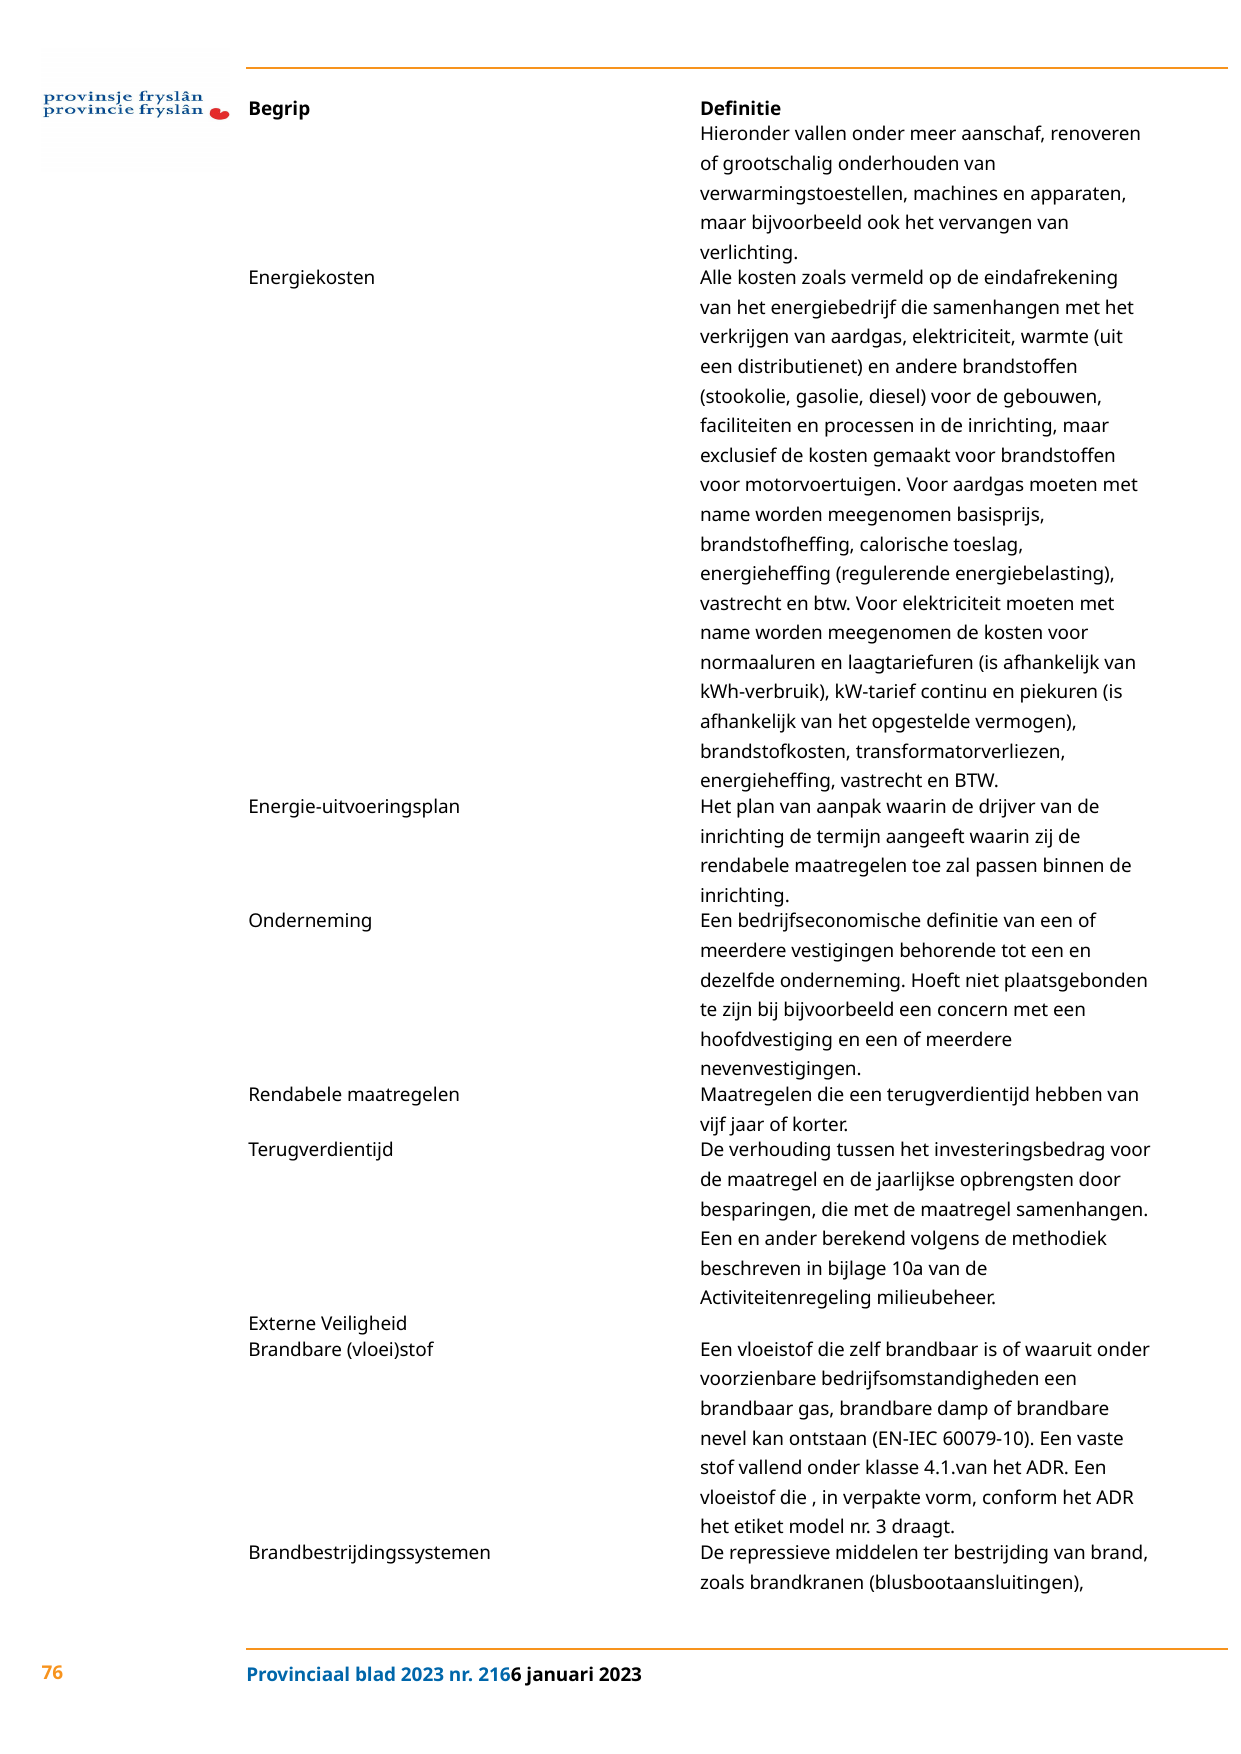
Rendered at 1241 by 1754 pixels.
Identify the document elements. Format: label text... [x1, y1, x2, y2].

table_header Definitie [700, 95, 1152, 121]
table_cell Maatregelen die een terugverdientijd hebben van vijf jaar of korter. [700, 1081, 1152, 1137]
table_cell Een bedrijfseconomische definitie van een of meerdere vestigingen behorende tot een en dezelfde onderneming. Hoeft niet plaatsgebonden te zijn bij bijvoorbeeld een concern met een hoofdvestiging en een of meerdere nevenvestigingen. [700, 908, 1152, 1081]
picture [41, 47, 231, 172]
table_cell Hieronder vallen onder meer aanschaf, renoveren of grootschalig onderhouden van verwarmingstoestellen, machines en apparaten, maar bijvoorbeeld ook het vervangen van verlichting. [700, 121, 1152, 264]
table_cell Brandbestrijdingssystemen [248, 1539, 700, 1594]
table_cell De repressieve middelen ter bestrijding van brand, zoals brandkranen (blusbootaansluitingen), [700, 1539, 1152, 1594]
table_cell Een vloeistof die zelf brandbaar is of waaruit onder voorzienbare bedrijfsomstandigheden een brandbaar gas, brandbare damp of brandbare nevel kan ontstaan (EN-IEC 60079-10). Een vaste stof vallend onder klasse 4.1.van het ADR. Een vloeistof die , in verpakte vorm, conform het ADR het etiket model nr. 3 draagt. [700, 1336, 1152, 1539]
table_cell [248, 121, 700, 264]
table_cell Brandbare (vloei)stof [248, 1336, 700, 1539]
table_cell Rendabele maatregelen [248, 1081, 700, 1137]
table_cell Externe Veiligheid [248, 1310, 700, 1336]
table_cell Onderneming [248, 908, 700, 1081]
table_header Begrip [248, 95, 700, 121]
table_cell Terugverdientijd [248, 1137, 700, 1310]
table_cell Energie-uitvoeringsplan [248, 793, 700, 908]
table_cell Alle kosten zoals vermeld op de eindafrekening van het energiebedrijf die samenhangen met het verkrijgen van aardgas, elektriciteit, warmte (uit een distributienet) en andere brandstoffen (stookolie, gasolie, diesel) voor de gebouwen, faciliteiten en processen in de inrichting, maar exclusief de kosten gemaakt voor brandstoffen voor motorvoertuigen. Voor aardgas moeten met name worden meegenomen basisprijs, brandstofheffing, calorische toeslag, energieheffing (regulerende energiebelasting), vastrecht en btw. Voor elektriciteit moeten met name worden meegenomen de kosten voor normaaluren en laagtariefuren (is afhankelijk van kWh-verbruik), kW-tarief continu en piekuren (is afhankelijk van het opgestelde vermogen), brandstofkosten, transformatorverliezen, energieheffing, vastrecht en BTW. [700, 265, 1152, 793]
table_cell De verhouding tussen het investeringsbedrag voor de maatregel en de jaarlijkse opbrengsten door besparingen, die met de maatregel samenhangen. Een en ander berekend volgens de methodiek beschreven in bijlage 10a van de Activiteitenregeling milieubeheer. [700, 1137, 1152, 1310]
table_cell Het plan van aanpak waarin de drijver van de inrichting de termijn aangeeft waarin zij de rendabele maatregelen toe zal passen binnen de inrichting. [700, 793, 1152, 908]
table_cell [700, 1310, 1152, 1336]
table_cell Energiekosten [248, 265, 700, 793]
